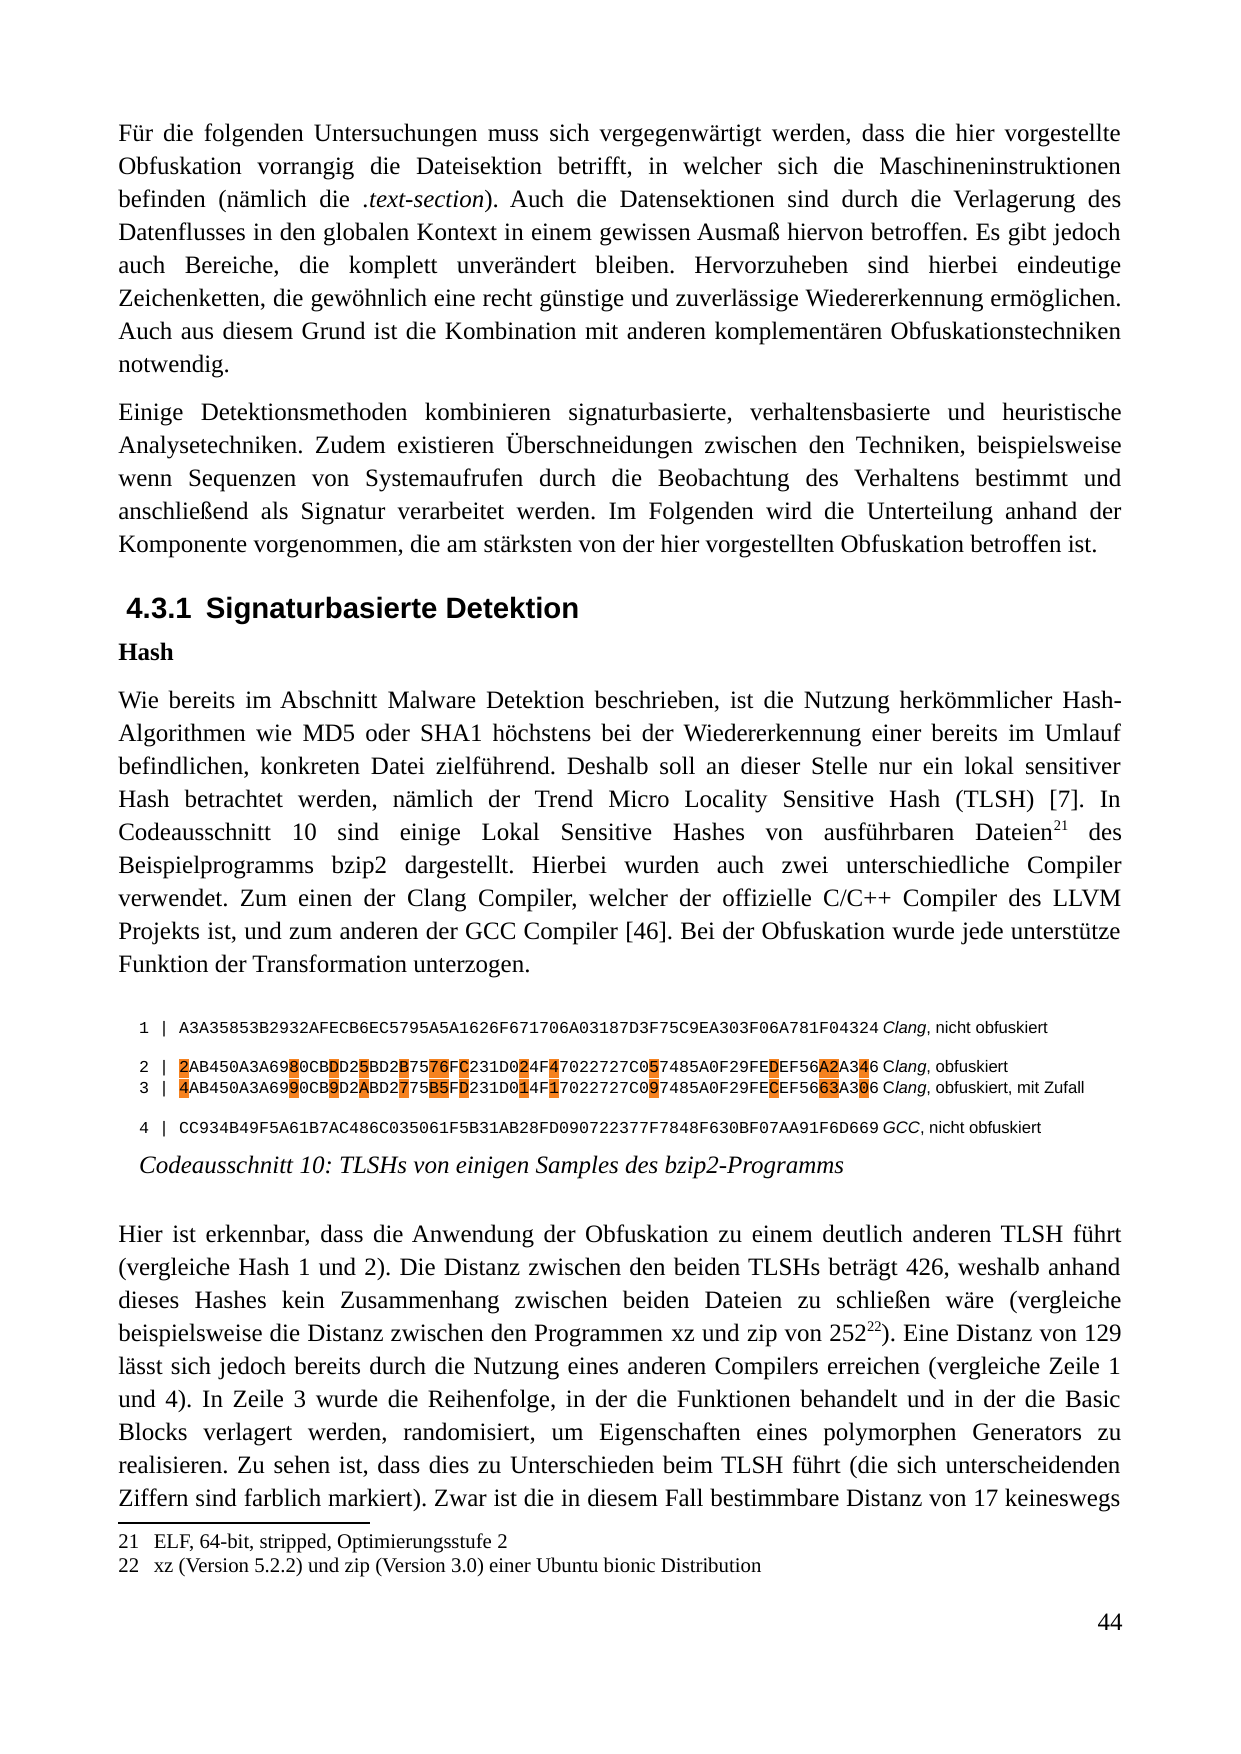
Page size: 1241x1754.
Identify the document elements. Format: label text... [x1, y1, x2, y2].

text Wie bereits im Abschnitt Malware Detektion beschrieben, ist die Nutzung herkömmlicher Hash-Algorithmen wie MD5 oder SHA1 höchstens bei der Wiedererkennung einer bereits im Umlauf befindlichen, konkreten Datei zielführend. Deshalb soll an dieser Stelle nur ein lokal sensitiver Hash betrachtet werden, nämlich der Trend Micro Locality Sensitive Hash (TLSH) [7]. In Codeausschnitt 10 sind einige Lokal Sensitive Hashes von ausführbaren Dateien des Beispielprogramms bzip2 dargestellt. Hierbei wurden auch zwei unterschiedliche Compiler verwendet. Zum einen der Clang Compiler, welcher der offizielle C/C++ Compiler des LLVM Projekts ist, und zum anderen der GCC Compiler [46]. Bei der Obfuskation wurde jede unterstütze Funktion der Transformation unterzogen. [118, 685, 1122, 978]
text Für die folgenden Untersuchungen muss sich vergegenwärtigt werden, dass die hier vorgestellte Obfuskation vorrangig die Dateisektion betrifft, in welcher sich die Maschineninstruktionen befinden (nämlich die .text-section). Auch die Datensektionen sind durch die Verlagerung des Datenflusses in den globalen Kontext in einem gewissen Ausmaß hiervon betroffen. Es gibt jedoch auch Bereiche, die komplett unverändert bleiben. Hervorzuheben sind hierbei eindeutige Zeichenketten, die gewöhnlich eine recht günstige und zuverlässige Wiedererkennung ermöglichen. Auch aus diesem Grund ist die Kombination mit anderen komplementären Obfuskationstechniken notwendig. [118, 118, 1122, 378]
subtitle Signaturbasierte Detektion [118, 591, 1122, 625]
list CC934B49F5A61B7AC486C035061F5B31AB28FD090722377F7848F630BF07AA91F6D669 GCC, nicht obfuskiert [139, 1117, 1111, 1138]
text Hier ist erkennbar, dass die Anwendung der Obfuskation zu einem deutlich anderen TLSH führt (vergleiche Hash 1 und 2). Die Distanz zwischen den beiden TLSHs beträgt 426, weshalb anhand dieses Hashes kein Zusammenhang zwischen beiden Dateien zu schließen wäre (vergleiche beispielsweise die Distanz zwischen den Programmen xz und zip von 252). Eine Distanz von 129 lässt sich jedoch bereits durch die Nutzung eines anderen Compilers erreichen (vergleiche Zeile 1 und 4). In Zeile 3 wurde die Reihenfolge, in der die Funktionen behandelt und in der die Basic Blocks verlagert werden, randomisiert, um Eigenschaften eines polymorphen Generators zu realisieren. Zu sehen ist, dass dies zu Unterschieden beim TLSH führt (die sich unterscheidenden Ziffern sind farblich markiert). Zwar ist die in diesem Fall bestimmbare Distanz von 17 keineswegs [118, 1219, 1122, 1512]
list 4AB450A3A6990CB9D2ABD2775B5FD231D014F17022727C097485A0F29FECEF5663A306 Clang, obfuskiert, mit Zufall [139, 1078, 1111, 1098]
text Codeausschnitt 10: TLSHs von einigen Samples des bzip2-Programms [139, 1151, 1111, 1179]
text Hash [118, 637, 1122, 666]
list A3A35853B2932AFECB6EC5795A5A1626F671706A03187D3F75C9EA303F06A781F04324 Clang, nicht obfuskiert [139, 1017, 1111, 1038]
text Einige Detektionsmethoden kombinieren signaturbasierte, verhaltensbasierte und heuristische Analysetechniken. Zudem existieren Überschneidungen zwischen den Techniken, beispielsweise wenn Sequenzen von Systemaufrufen durch die Beobachtung des Verhaltens bestimmt und anschließend als Signatur verarbeitet werden. Im Folgenden wird die Unterteilung anhand der Komponente vorgenommen, die am stärksten von der hier vorgestellten Obfuskation betroffen ist. [118, 397, 1122, 558]
text ELF, 64-bit, stripped, Optimierungsstufe 2 [118, 1529, 1122, 1553]
text xz (Version 5.2.2) und zip (Version 3.0) einer Ubuntu bionic Distribution [118, 1553, 1122, 1577]
list 2AB450A3A6980CBDD25BD2B7576FC231D024F47022727C057485A0F29FEDEF56A2A346 Clang, obfuskiert [139, 1057, 1111, 1078]
